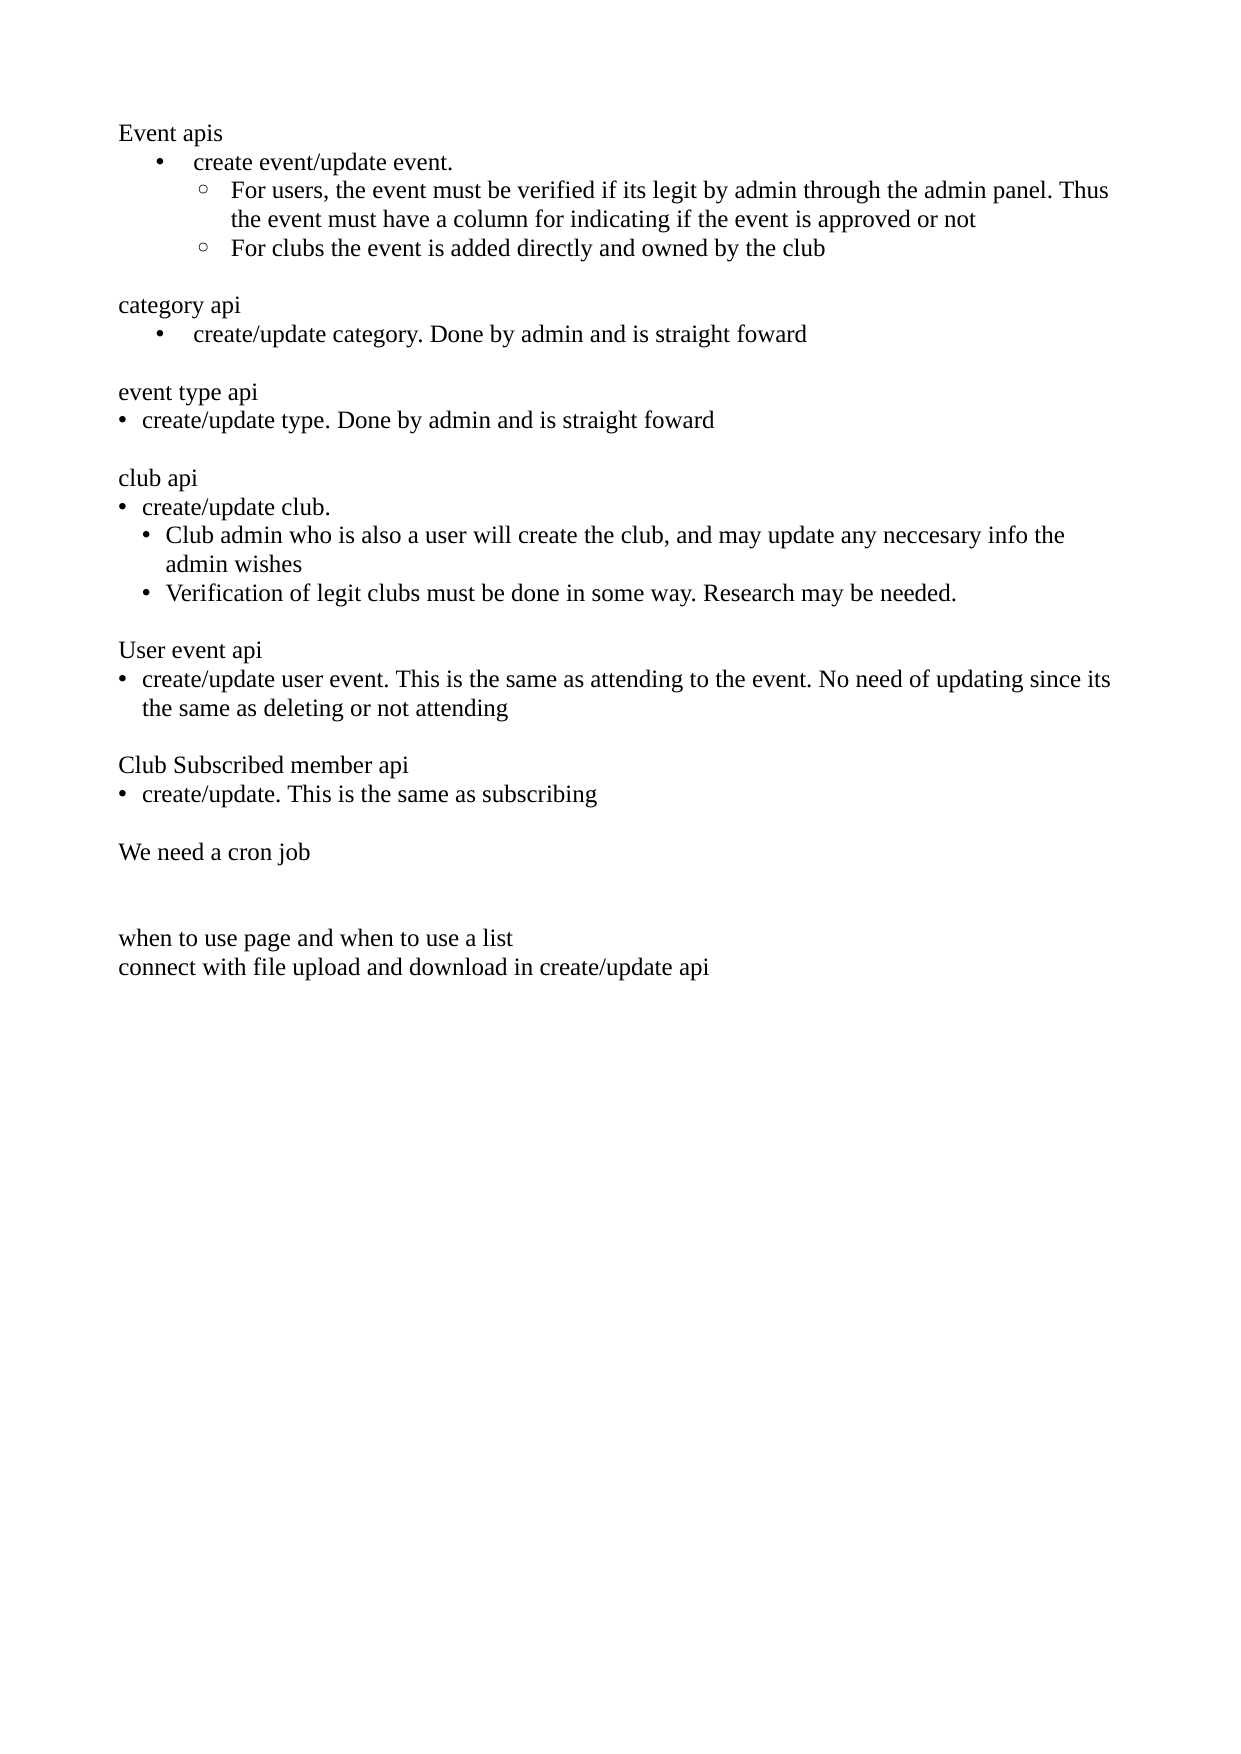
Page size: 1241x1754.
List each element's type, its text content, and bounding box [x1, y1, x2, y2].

list create/update user event. This is the same as attending to the event. No need of updating since its the same as deleting or not attending [118, 664, 1122, 722]
list Verification of legit clubs must be done in some way. Research may be needed. [142, 578, 1122, 607]
list For users, the event must be verified if its legit by admin through the admin panel. Thus the event must have a column for indicating if the event is approved or not [193, 176, 1122, 233]
text category api [118, 291, 1122, 319]
list create/update category. Done by admin and is straight foward [156, 319, 1122, 348]
list create/update type. Done by admin and is straight foward [118, 406, 1122, 434]
text Club Subscribed member api [118, 751, 1122, 779]
list For clubs the event is added directly and owned by the club [193, 233, 1122, 262]
list create event/update event. [156, 147, 1122, 176]
text We need a cron job [118, 837, 1122, 866]
text when to use page and when to use a list [118, 923, 1122, 952]
text connect with file upload and download in create/update api [118, 952, 1122, 981]
text Event apis [118, 118, 1122, 147]
list Club admin who is also a user will create the club, and may update any neccesary info the admin wishes [142, 521, 1122, 578]
list create/update club. [118, 492, 1122, 521]
text User event api [118, 636, 1122, 664]
list create/update. This is the same as subscribing [118, 779, 1122, 808]
text event type api [118, 377, 1122, 406]
text club api [118, 463, 1122, 492]
